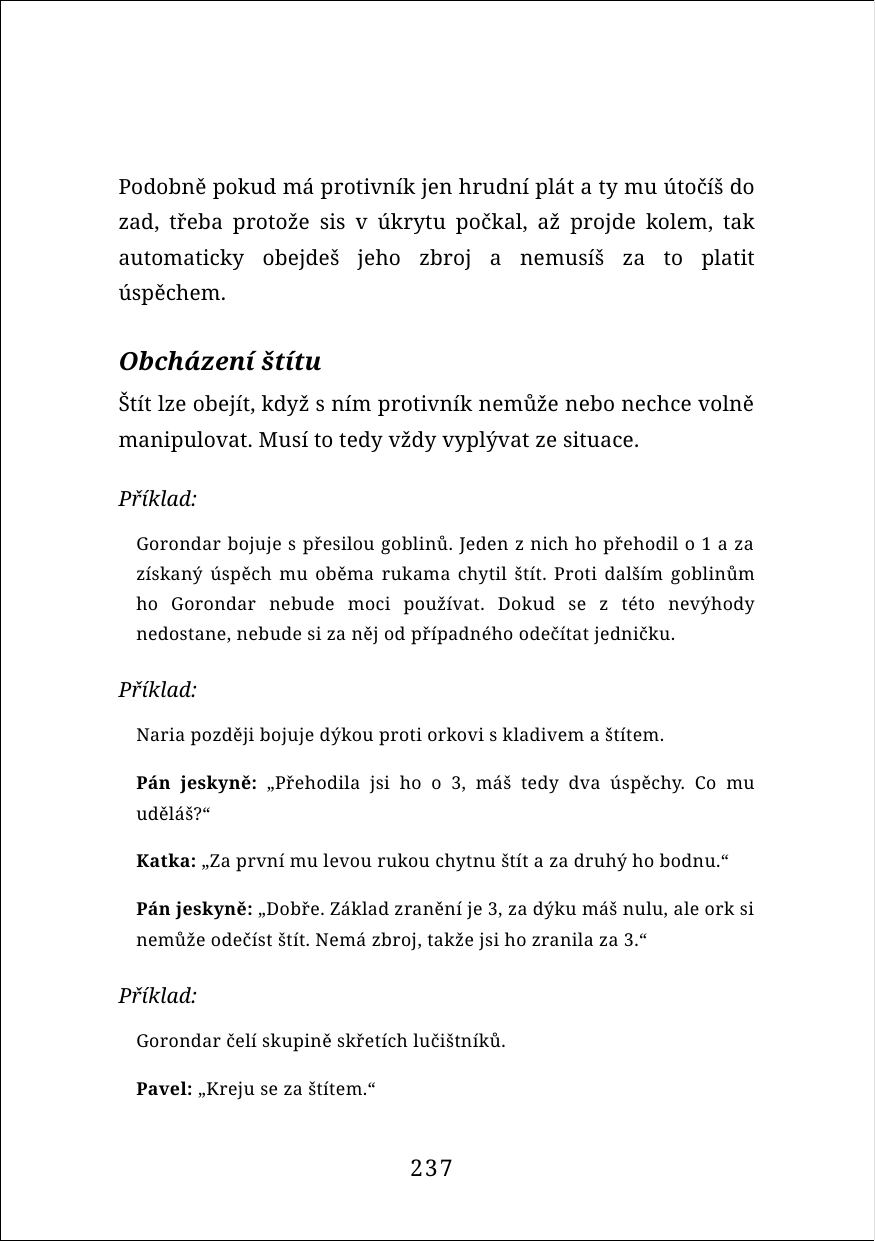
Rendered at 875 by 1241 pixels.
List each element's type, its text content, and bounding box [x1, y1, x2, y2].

text Naria později bojuje dýkou proti orkovi s kladivem a štítem. [136, 723, 756, 747]
text Katka: „Za první mu levou rukou chytnu štít a za druhý ho bodnu.“ [136, 849, 756, 873]
text Podobně pokud má protivník jen hrudní plát a ty mu útočíš do zad, třeba protože sis v úkrytu počkal, až projde kolem, tak automaticky obejdeš jeho zbroj a nemusíš za to platit úspěchem. [118, 172, 756, 307]
text Pán jeskyně: „Dobře. Základ zranění je 3, za dýku máš nulu, ale ork si nemůže odečíst štít. Nemá zbroj, takže jsi ho zranila za 3.“ [136, 897, 756, 951]
text Pán jeskyně: „Přehodila jsi ho o 3, máš tedy dva úspěchy. Co mu uděláš?“ [136, 771, 756, 825]
text Příklad: [118, 484, 756, 512]
text Příklad: [118, 676, 756, 704]
text Pavel: „Kreju se za štítem.“ [136, 1076, 756, 1100]
text Štít lze obejít, když s ním protivník nemůže nebo nechce volně manipulovat. Musí to tedy vždy vyplývat ze situace. [118, 389, 756, 453]
text Příklad: [118, 981, 756, 1009]
text Gorondar bojuje s přesilou goblinů. Jeden z nich ho přehodil o 1 a za získaný úspěch mu oběma rukama chytil štít. Proti dalším goblinům ho Gorondar nebude moci používat. Dokud se z této nevýhody nedostane, nebude si za něj od případného odečítat jedničku. [136, 531, 756, 646]
subtitle Obcházení štítu [118, 343, 756, 377]
text Gorondar čelí skupině skřetích lučištníků. [136, 1028, 756, 1052]
